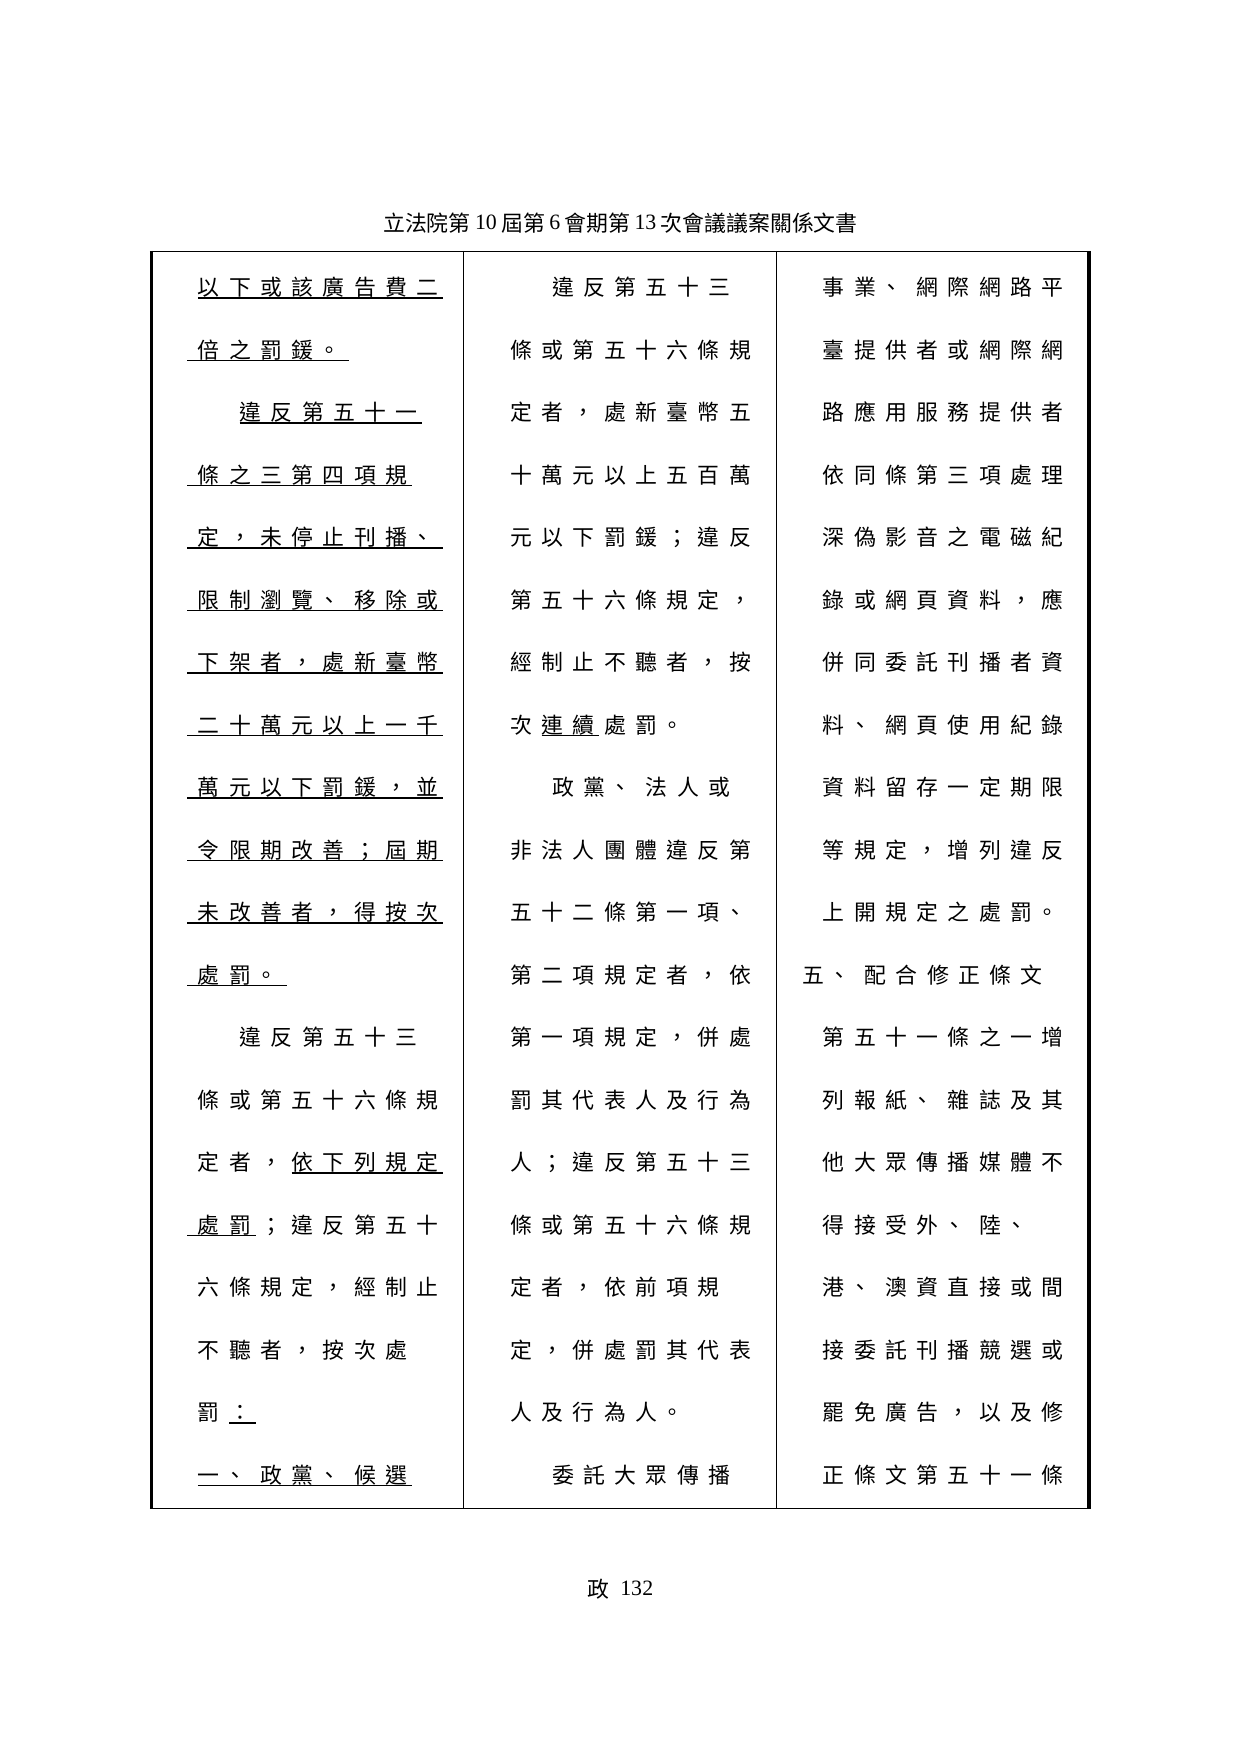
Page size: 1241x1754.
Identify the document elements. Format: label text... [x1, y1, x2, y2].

table_cell 事業、網際網路平臺提供者或網際網路應用服務提供者依同條第三項處理深偽影音之電磁紀錄或網頁資料，應併同委託刊播者資料、網頁使用紀錄資料留存一定期限等規定，增列違反上開規定之處罰。 五、配合修正條文第五十一條之一增列報紙、雜誌及其他大眾傳播媒體不得接受外、陸、港、澳資直接或間接委託刊播競選或罷免廣告，以及修正條文第五十一條 [777, 252, 1087, 1508]
table_cell 違反第五十三條或第五十六條規定者，處新臺幣五十萬元以上五百萬元以下罰鍰；違反第五十六條規定，經制止不聽者，按次連續處罰。 政黨、法人或非法人團體違反第五十二條第一項、第二項規定者，依第一項規定，併處罰其代表人及行為人；違反第五十三條或第五十六條規定者，依前項規定，併處罰其代表人及行為人。 委託大眾傳播 [464, 252, 776, 1508]
table_cell 以下或該廣告費二倍之罰鍰。 違反第五十一條之三第四項規定，未停止刊播、限制瀏覽、移除或下架者，處新臺幣二十萬元以上一千萬元以下罰鍰，並令限期改善；屆期未改善者，得按次處罰。 違反第五十三條或第五十六條規定者，依下列規定處罰；違反第五十六條規定，經制止不聽者，按次處罰： 一、政黨、候選 [153, 252, 463, 1508]
